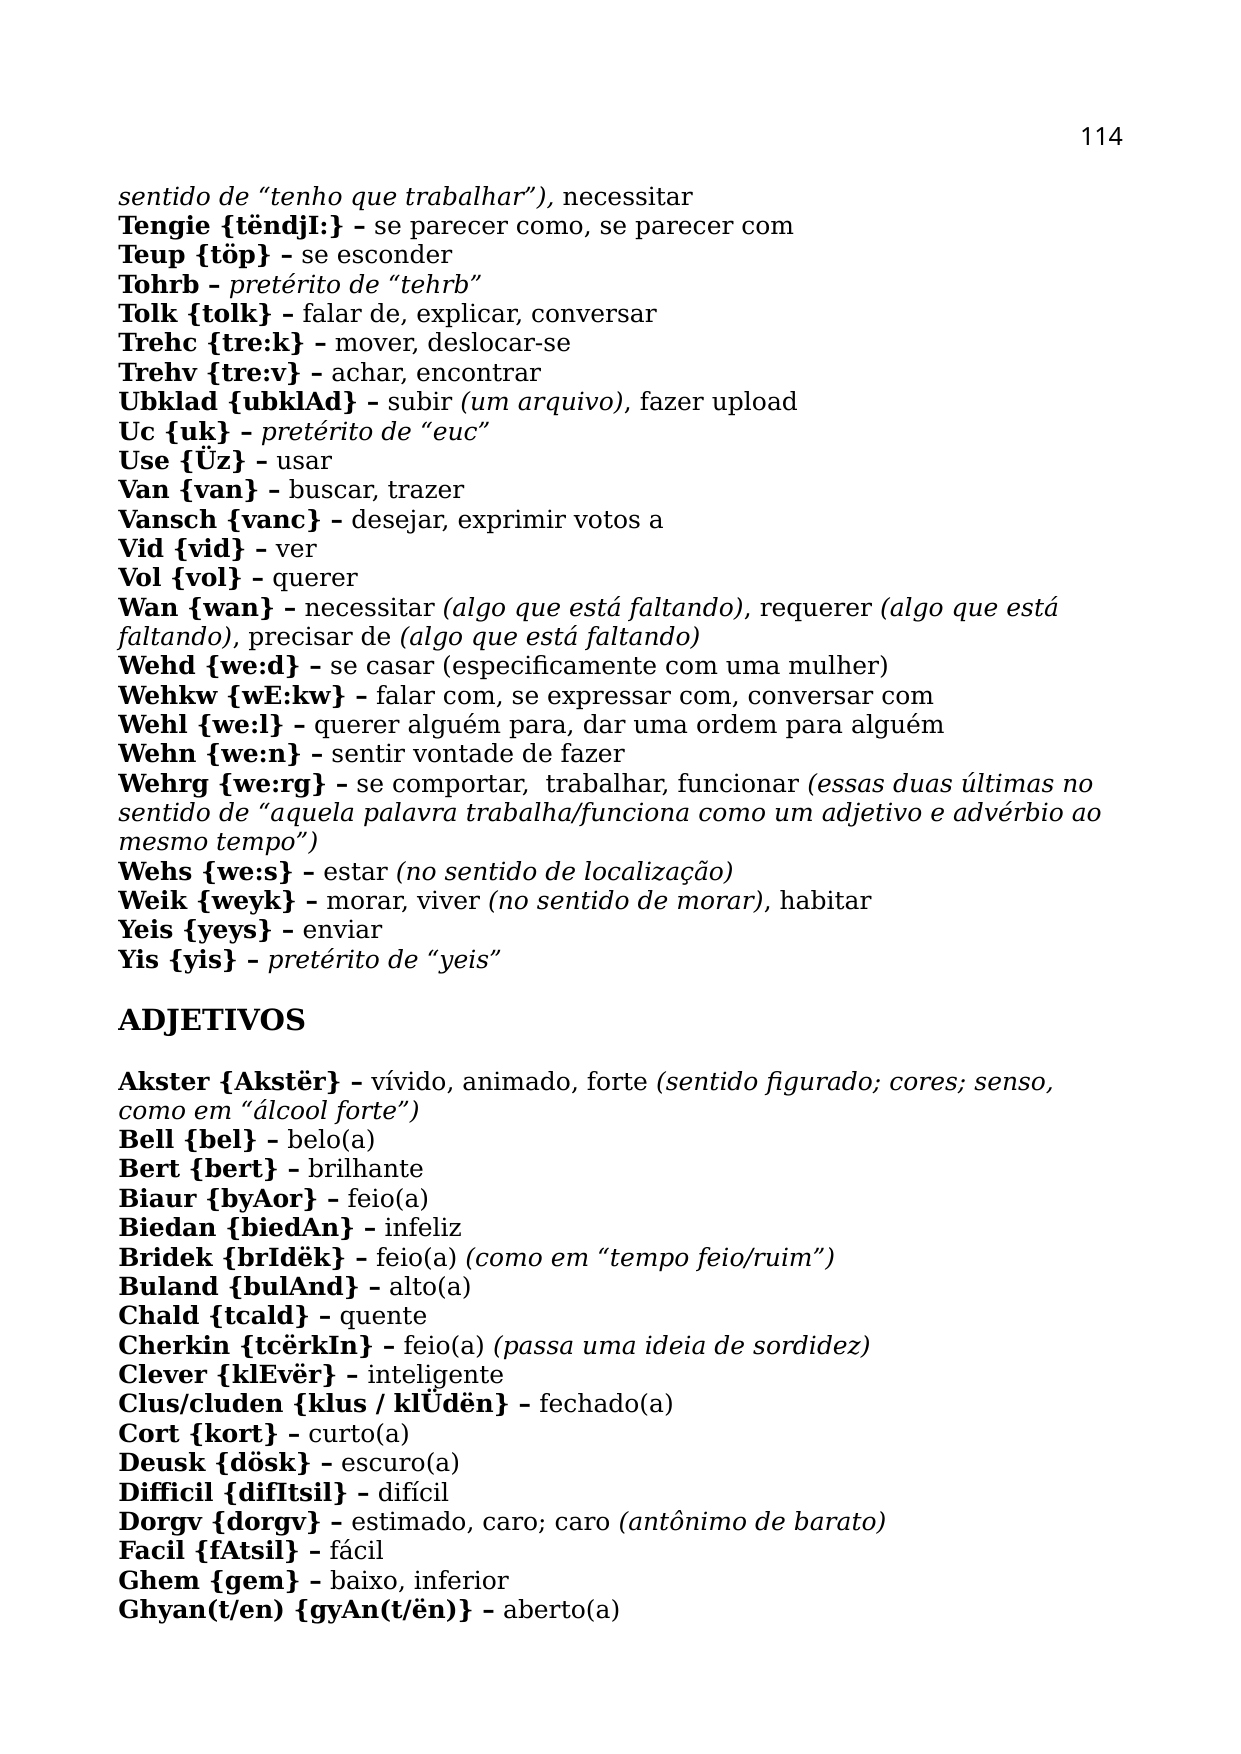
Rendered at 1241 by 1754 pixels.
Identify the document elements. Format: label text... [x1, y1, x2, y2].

text Clus/cluden {klus / klÜdën} – fechado(a) [118, 1389, 1123, 1419]
text Akster {Akstër} – vívido, animado, forte (sentido figurado; cores; senso, como em “álcool forte”) [118, 1067, 1123, 1125]
text Bert {bert} – brilhante [118, 1154, 1123, 1184]
text Bridek {brIdëk} – feio(a) (como em “tempo feio/ruim”) [118, 1243, 1123, 1272]
text Yis {yis} – pretérito de “yeis” [118, 944, 1123, 974]
text sentido de “tenho que trabalhar”), necessitar [118, 182, 1123, 211]
text Deusk {dösk} – escuro(a) [118, 1448, 1123, 1478]
text Wehd {we:d} – se casar (especificamente com uma mulher) [118, 651, 1123, 681]
text Use {Üz} – usar [118, 446, 1123, 475]
text Cherkin {tcërkIn} – feio(a) (passa uma ideia de sordidez) [118, 1331, 1123, 1360]
text Facil {fAtsil} – fácil [118, 1536, 1123, 1566]
text Chald {tcald} – quente [118, 1301, 1123, 1331]
text Trehc {tre:k} – mover, deslocar-se [118, 328, 1123, 358]
text Biaur {byAor} – feio(a) [118, 1184, 1123, 1213]
text Tengie {tëndjI:} – se parecer como, se parecer com [118, 211, 1123, 240]
text Bell {bel} – belo(a) [118, 1125, 1123, 1154]
text Cort {kort} – curto(a) [118, 1419, 1123, 1448]
text Wehn {we:n} – sentir vontade de fazer [118, 739, 1123, 769]
text Tohrb – pretérito de “tehrb” [118, 269, 1123, 299]
text Clever {klEvër} – inteligente [118, 1360, 1123, 1389]
text Ghyan(t/en) {gyAn(t/ën)} – aberto(a) [118, 1595, 1123, 1624]
text Wehkw {wE:kw} – falar com, se expressar com, conversar com [118, 681, 1123, 710]
text Van {van} – buscar, trazer [118, 475, 1123, 504]
text Ubklad {ubklAd} – subir (um arquivo), fazer upload [118, 387, 1123, 416]
text Tolk {tolk} – falar de, explicar, conversar [118, 299, 1123, 328]
text Biedan {biedAn} – infeliz [118, 1213, 1123, 1243]
text Teup {töp} – se esconder [118, 240, 1123, 269]
text Vid {vid} – ver [118, 534, 1123, 563]
text Wehs {we:s} – estar (no sentido de localização) [118, 856, 1123, 886]
text Dorgv {dorgv} – estimado, caro; caro (antônimo de barato) [118, 1507, 1123, 1536]
text Wehl {we:l} – querer alguém para, dar uma ordem para alguém [118, 710, 1123, 739]
text Vol {vol} – querer [118, 563, 1123, 593]
text Vansch {vanc} – desejar, exprimir votos a [118, 504, 1123, 534]
text Wan {wan} – necessitar (algo que está faltando), requerer (algo que está faltando), precisar de (algo que está faltando) [118, 593, 1123, 651]
text Yeis {yeys} – enviar [118, 915, 1123, 944]
text Uc {uk} – pretérito de “euc” [118, 416, 1123, 446]
text Difficil {difItsil} – difícil [118, 1478, 1123, 1507]
text Ghem {gem} – baixo, inferior [118, 1566, 1123, 1595]
text Weik {weyk} – morar, viver (no sentido de morar), habitar [118, 886, 1123, 915]
subtitle ADJETIVOS [118, 1003, 1123, 1037]
text Trehv {tre:v} – achar, encontrar [118, 358, 1123, 387]
text Wehrg {we:rg} – se comportar, trabalhar, funcionar (essas duas últimas no sentido de “aquela palavra trabalha/funciona como um adjetivo e advérbio ao mesmo tempo”) [118, 769, 1123, 856]
text Buland {bulAnd} – alto(a) [118, 1272, 1123, 1301]
